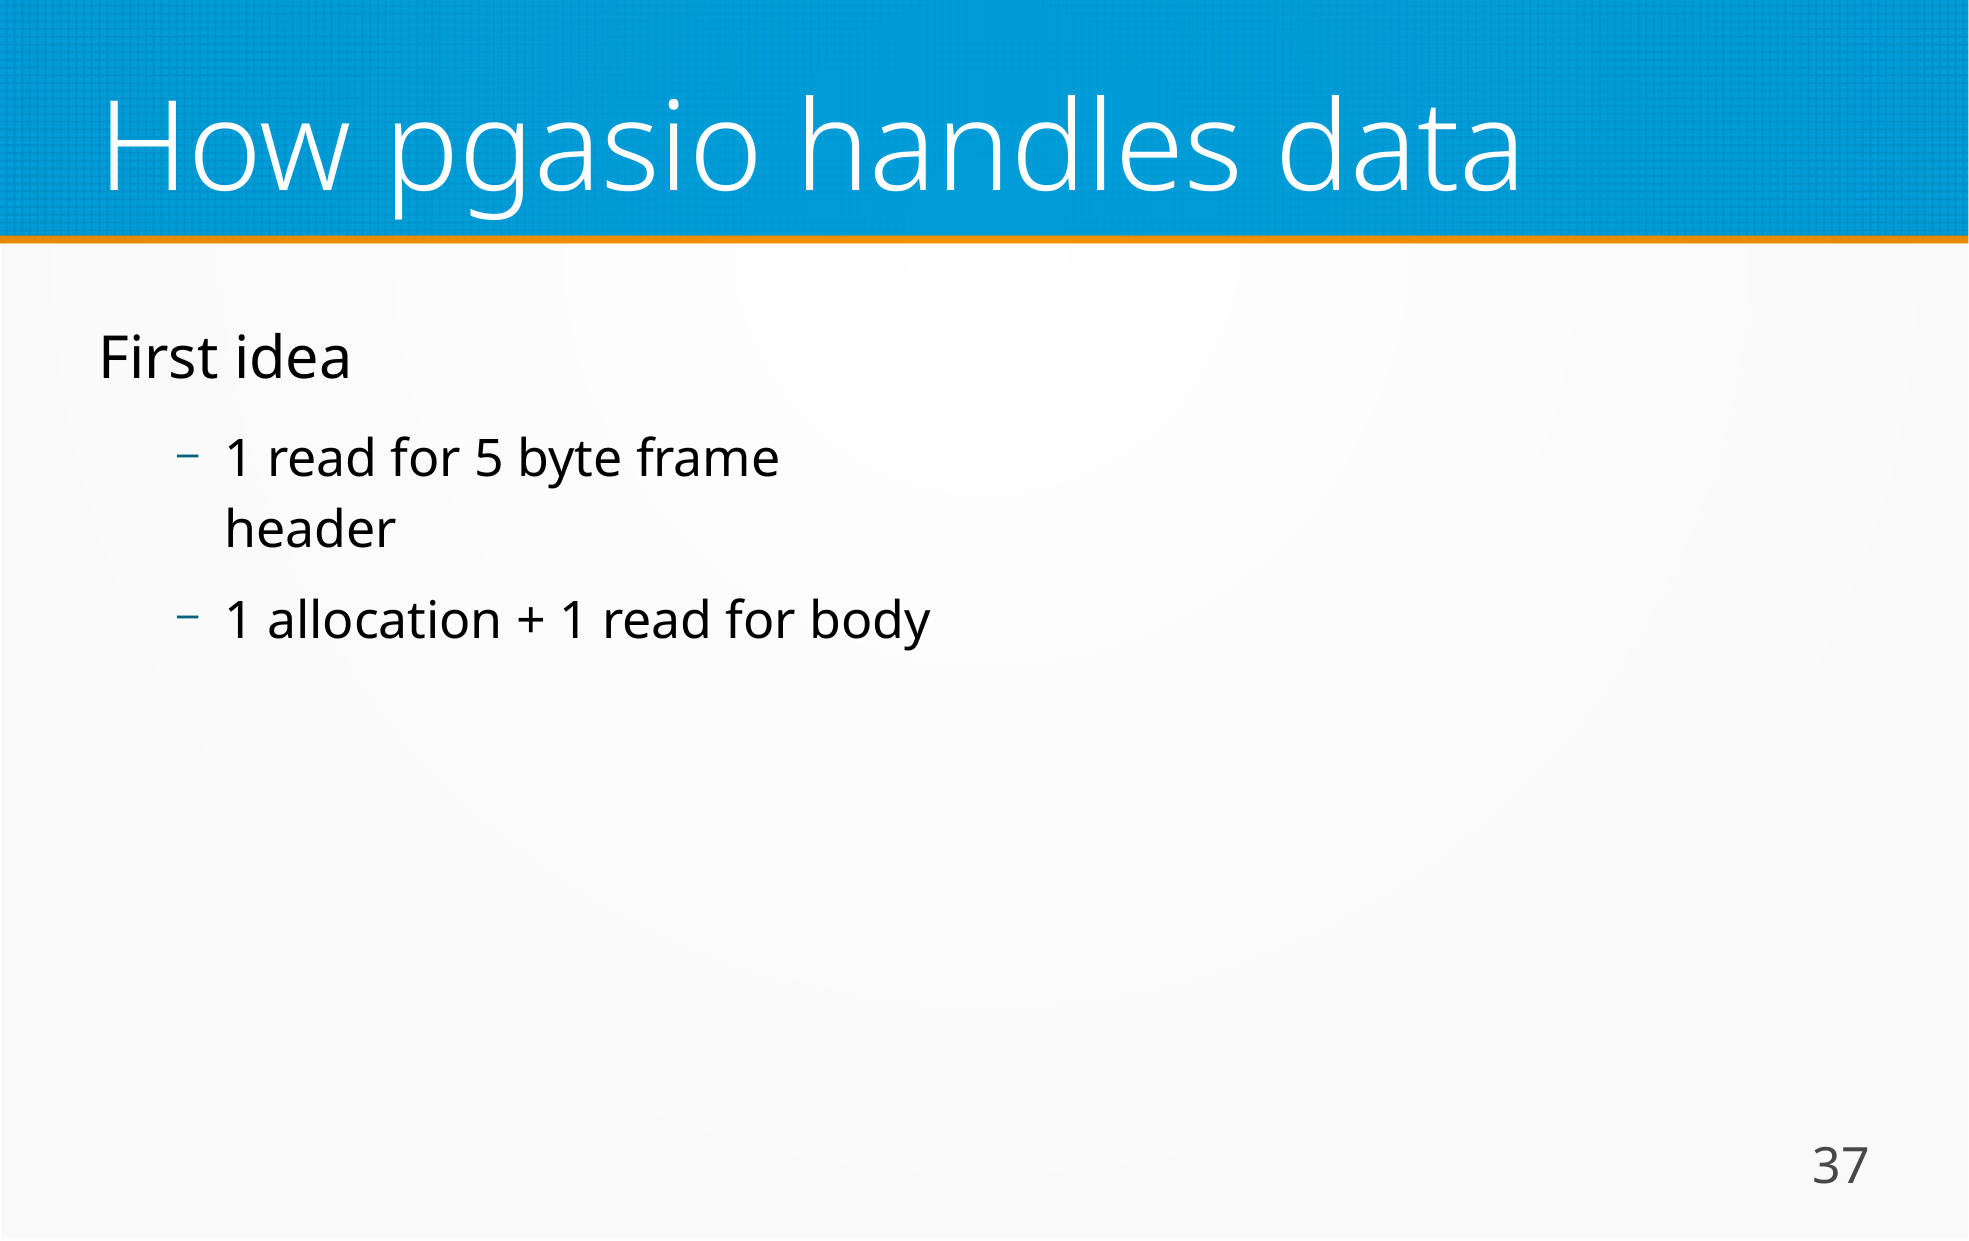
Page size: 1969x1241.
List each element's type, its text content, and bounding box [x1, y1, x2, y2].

list First idea 1 read for 5 byte frame header 1 allocation + 1 read for body [98, 315, 958, 680]
picture [0, 236, 1969, 1241]
title How pgasio handles data [98, 19, 1870, 227]
